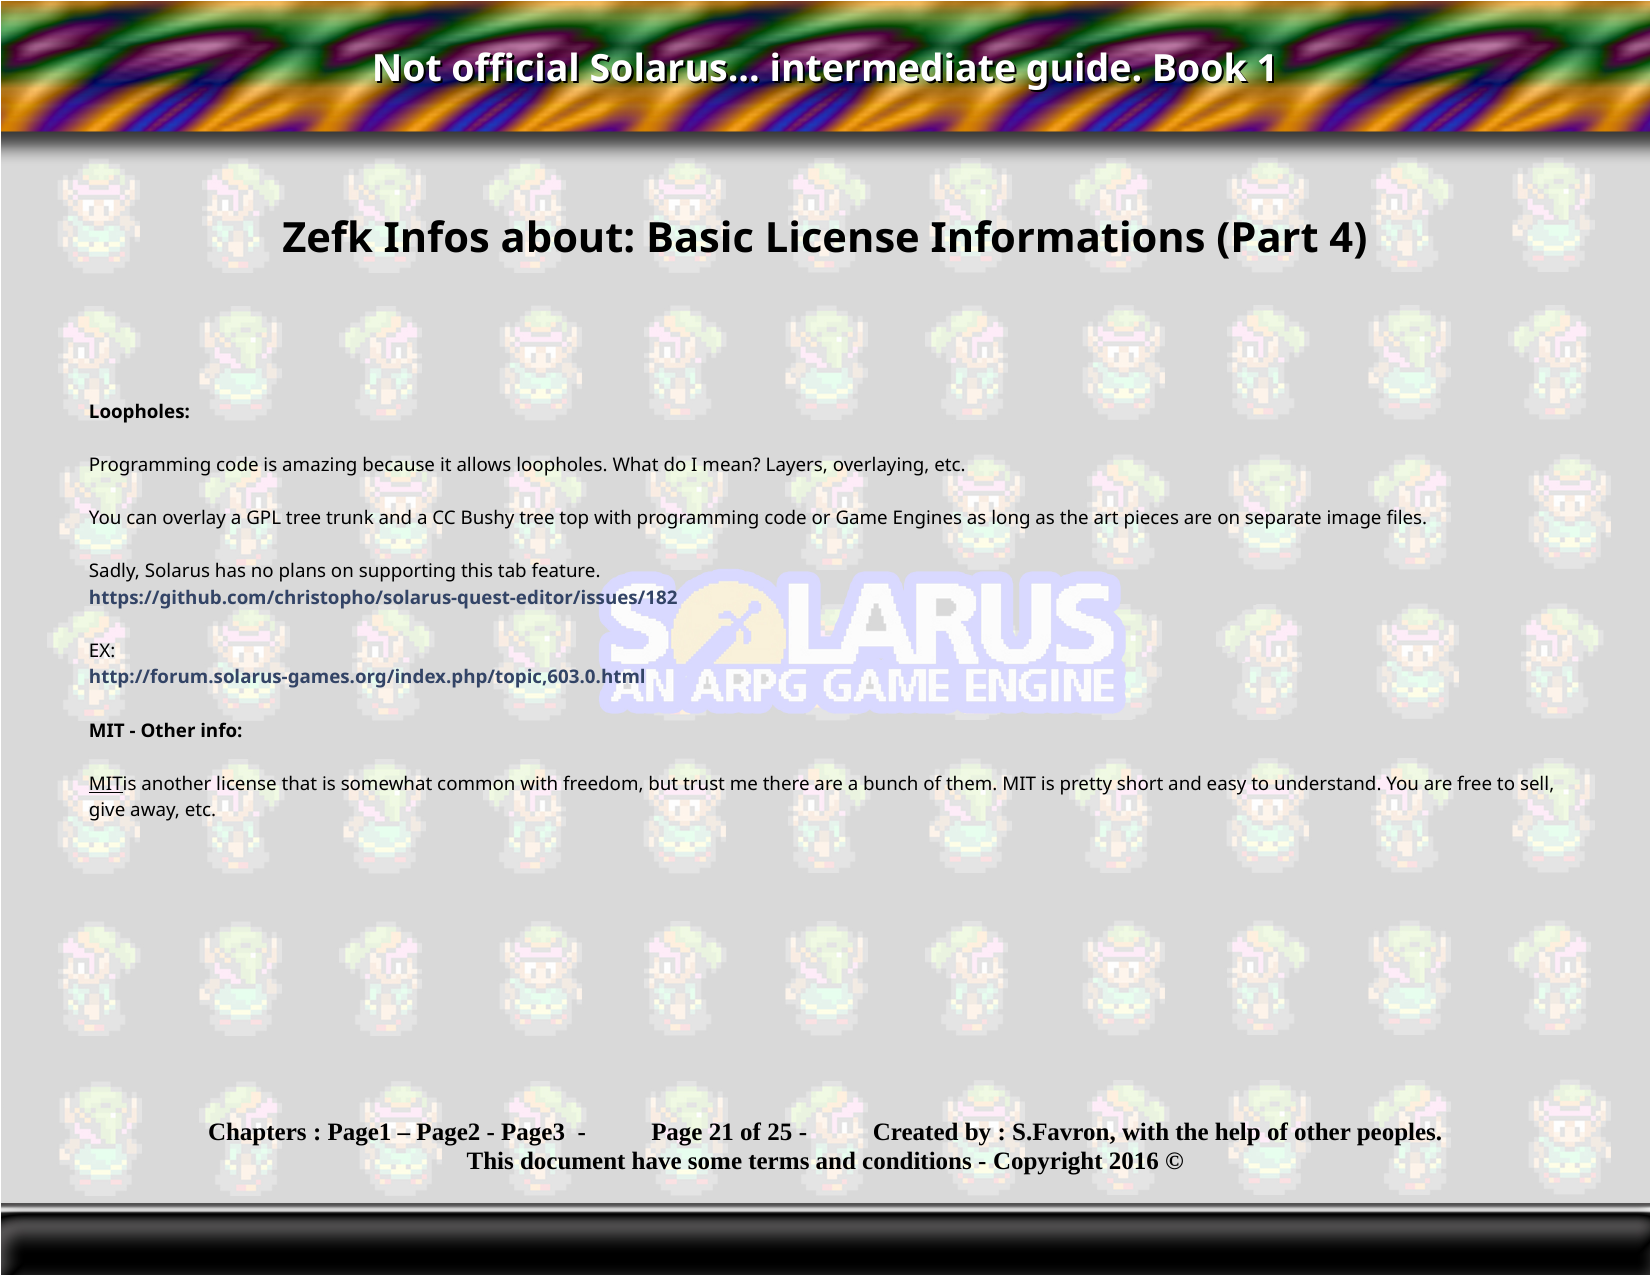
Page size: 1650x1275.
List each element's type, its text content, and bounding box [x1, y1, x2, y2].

text Loopholes: Programming code is amazing because it allows loopholes. What do I mean? Layers, overlaying, etc. You can overlay a GPL tree trunk and a CC Bushy tree top with programming code or Game Engines as long as the art pieces are on separate image files. Sadly, Solarus has no plans on supporting this tab feature. https://github.com/christopho/solarus-quest-editor/issues/182 EX: http://forum.solarus-games.org/index.php/topic,603.0.html MIT - Other info: MITis another license that is somewhat common with freedom, but trust me there are a bunch of them. MIT is pretty short and easy to understand. You are free to sell, give away, etc. [89, 371, 1561, 856]
text Zefk Infos about: Basic License Informations (Part 4) [89, 208, 1561, 264]
picture [1, 1, 1650, 1275]
